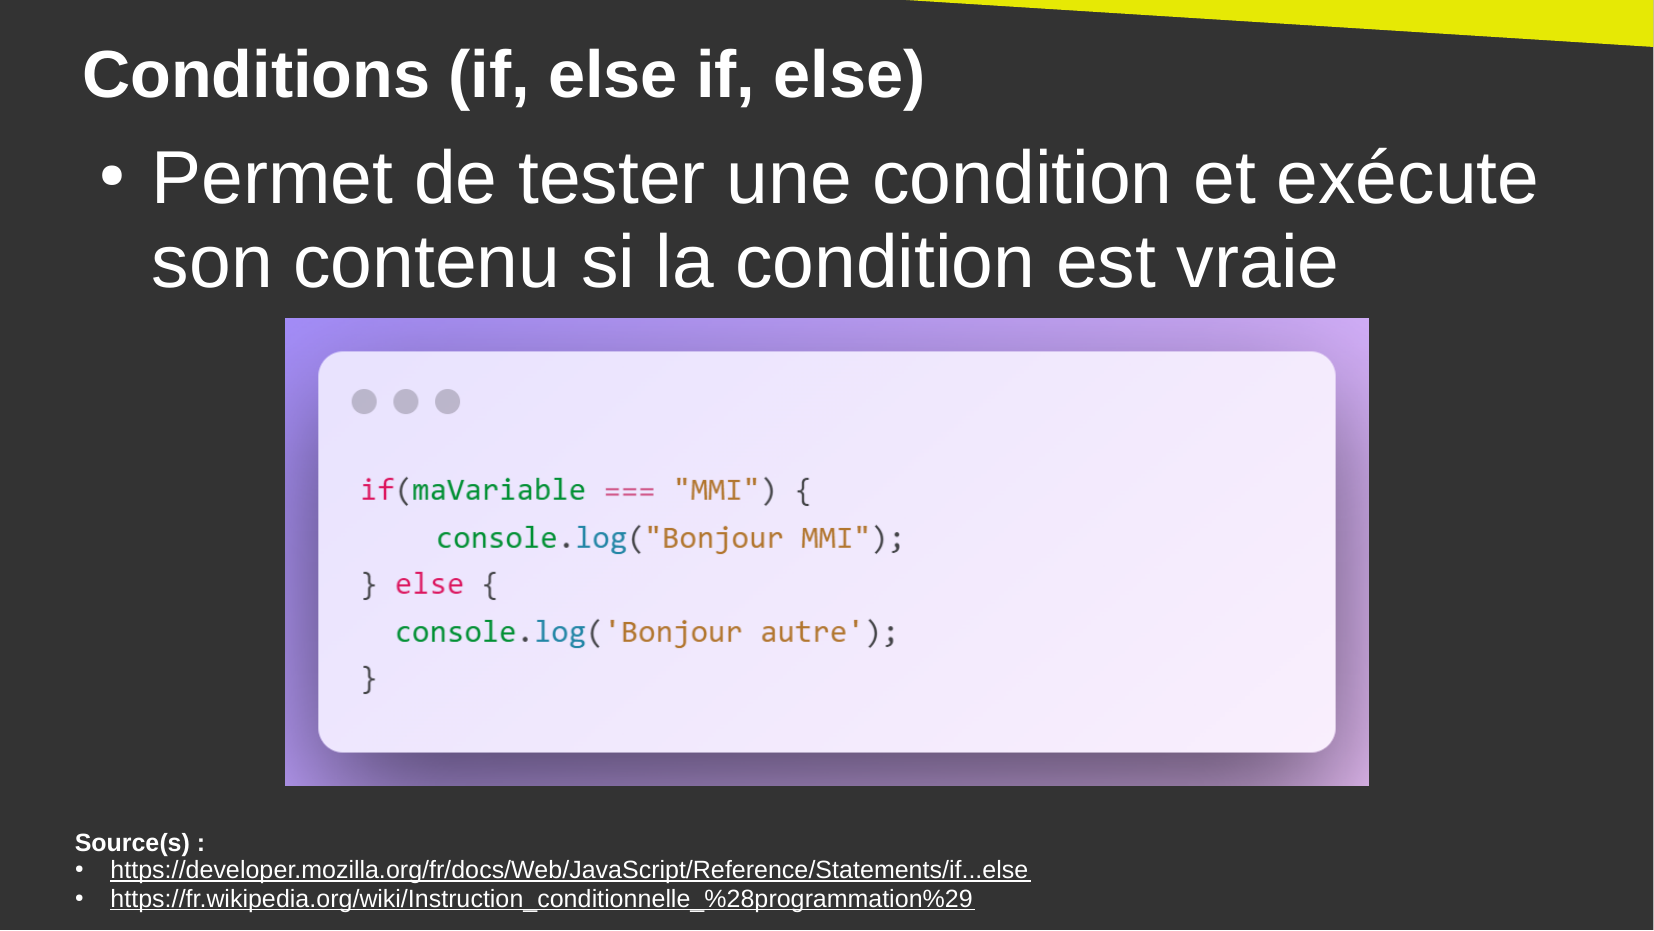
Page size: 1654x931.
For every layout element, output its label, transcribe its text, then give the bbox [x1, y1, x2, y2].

title Conditions (if, else if, else) [82, 37, 1571, 114]
text_box [906, 0, 1654, 47]
list Permet de tester une condition et exécute son contenu si la condition est vraie [80, 135, 1620, 544]
picture [285, 318, 1369, 786]
text_box Source(s) : https://developer.mozilla.org/fr/docs/Web/JavaScript/Reference/Statements/if...else https://fr.wikipedia.org/wiki/Instruction_conditionnelle_%28programmation%29 [60, 820, 1583, 920]
